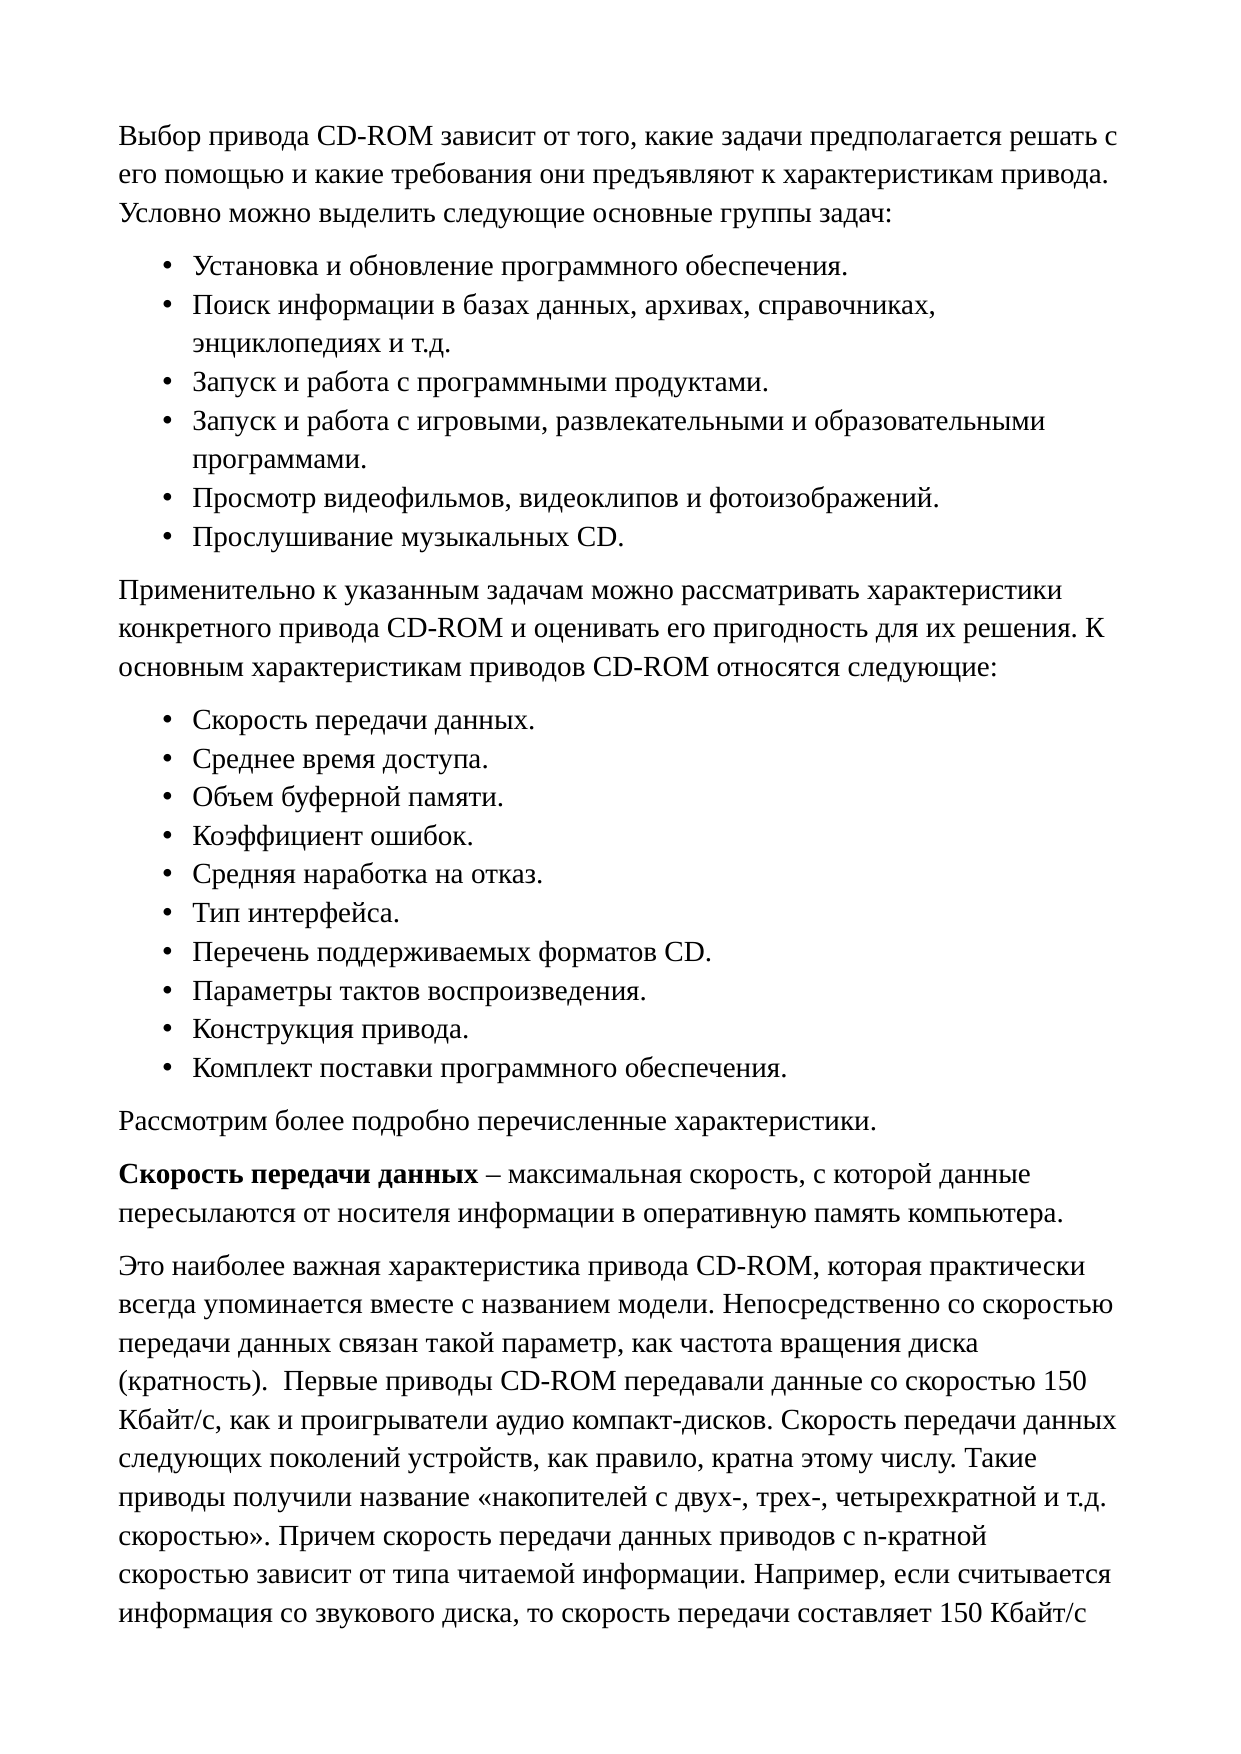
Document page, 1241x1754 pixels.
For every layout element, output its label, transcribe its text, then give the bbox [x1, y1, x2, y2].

list Коэффициент ошибок. [162, 818, 1122, 852]
list Конструкция привода. [162, 1011, 1122, 1045]
list Прослушивание музыкальных CD. [162, 519, 1122, 552]
list Средняя наработка на отказ. [162, 857, 1122, 890]
list Объем буферной памяти. [162, 779, 1122, 813]
list Перечень поддерживаемых форматов CD. [162, 934, 1122, 968]
list Запуск и работа с игровыми, развлекательными и образовательными программами. [162, 403, 1122, 475]
list Запуск и работа с программными продуктами. [162, 364, 1122, 398]
text Выбор привода CD-ROM зависит от того, какие задачи предполагается решать с его помощью и какие требования они предъявляют к характеристикам привода. Условно можно выделить следующие основные группы задач: [118, 118, 1122, 229]
list Параметры тактов воспроизведения. [162, 973, 1122, 1006]
list Просмотр видеофильмов, видеоклипов и фотоизображений. [162, 480, 1122, 514]
text Рассмотрим более подробно перечисленные характеристики. [118, 1103, 1122, 1137]
list Установка и обновление программного обеспечения. [162, 248, 1122, 282]
list Скорость передачи данных. [162, 702, 1122, 736]
list Тип интерфейса. [162, 895, 1122, 929]
list Поиск информации в базах данных, архивах, справочниках, энциклопедиях и т.д. [162, 287, 1122, 359]
text Применительно к указанным задачам можно рассматривать характеристики конкретного привода CD-ROM и оценивать его пригодность для их решения. К основным характеристикам приводов CD-ROM относятся следующие: [118, 572, 1122, 682]
list Комплект поставки программного обеспечения. [162, 1050, 1122, 1083]
text Это наиболее важная характеристика привода CD-ROM, которая практически всегда упоминается вместе с названием модели. Непосредственно со скоростью передачи данных связан такой параметр, как частота вращения диска (кратность). Первые приводы CD-ROM передавали данные со скоростью 150 Кбайт/с, как и проигрыватели аудио компакт-дисков. Скорость передачи данных следующих поколений устройств, как правило, кратна этому числу. Такие приводы получили название «накопителей с двух-, трех-, четырехкратной и т.д. скоростью». Причем скорость передачи данных приводов с n-кратной скоростью зависит от типа читаемой информации. Например, если считывается информация со звукового диска, то скорость передачи составляет 150 Кбайт/с [118, 1248, 1122, 1628]
text Скорость передачи данных – максимальная скорость, с которой данные пересылаются от носителя информации в оперативную память компьютера. [118, 1156, 1122, 1228]
list Среднее время доступа. [162, 741, 1122, 774]
